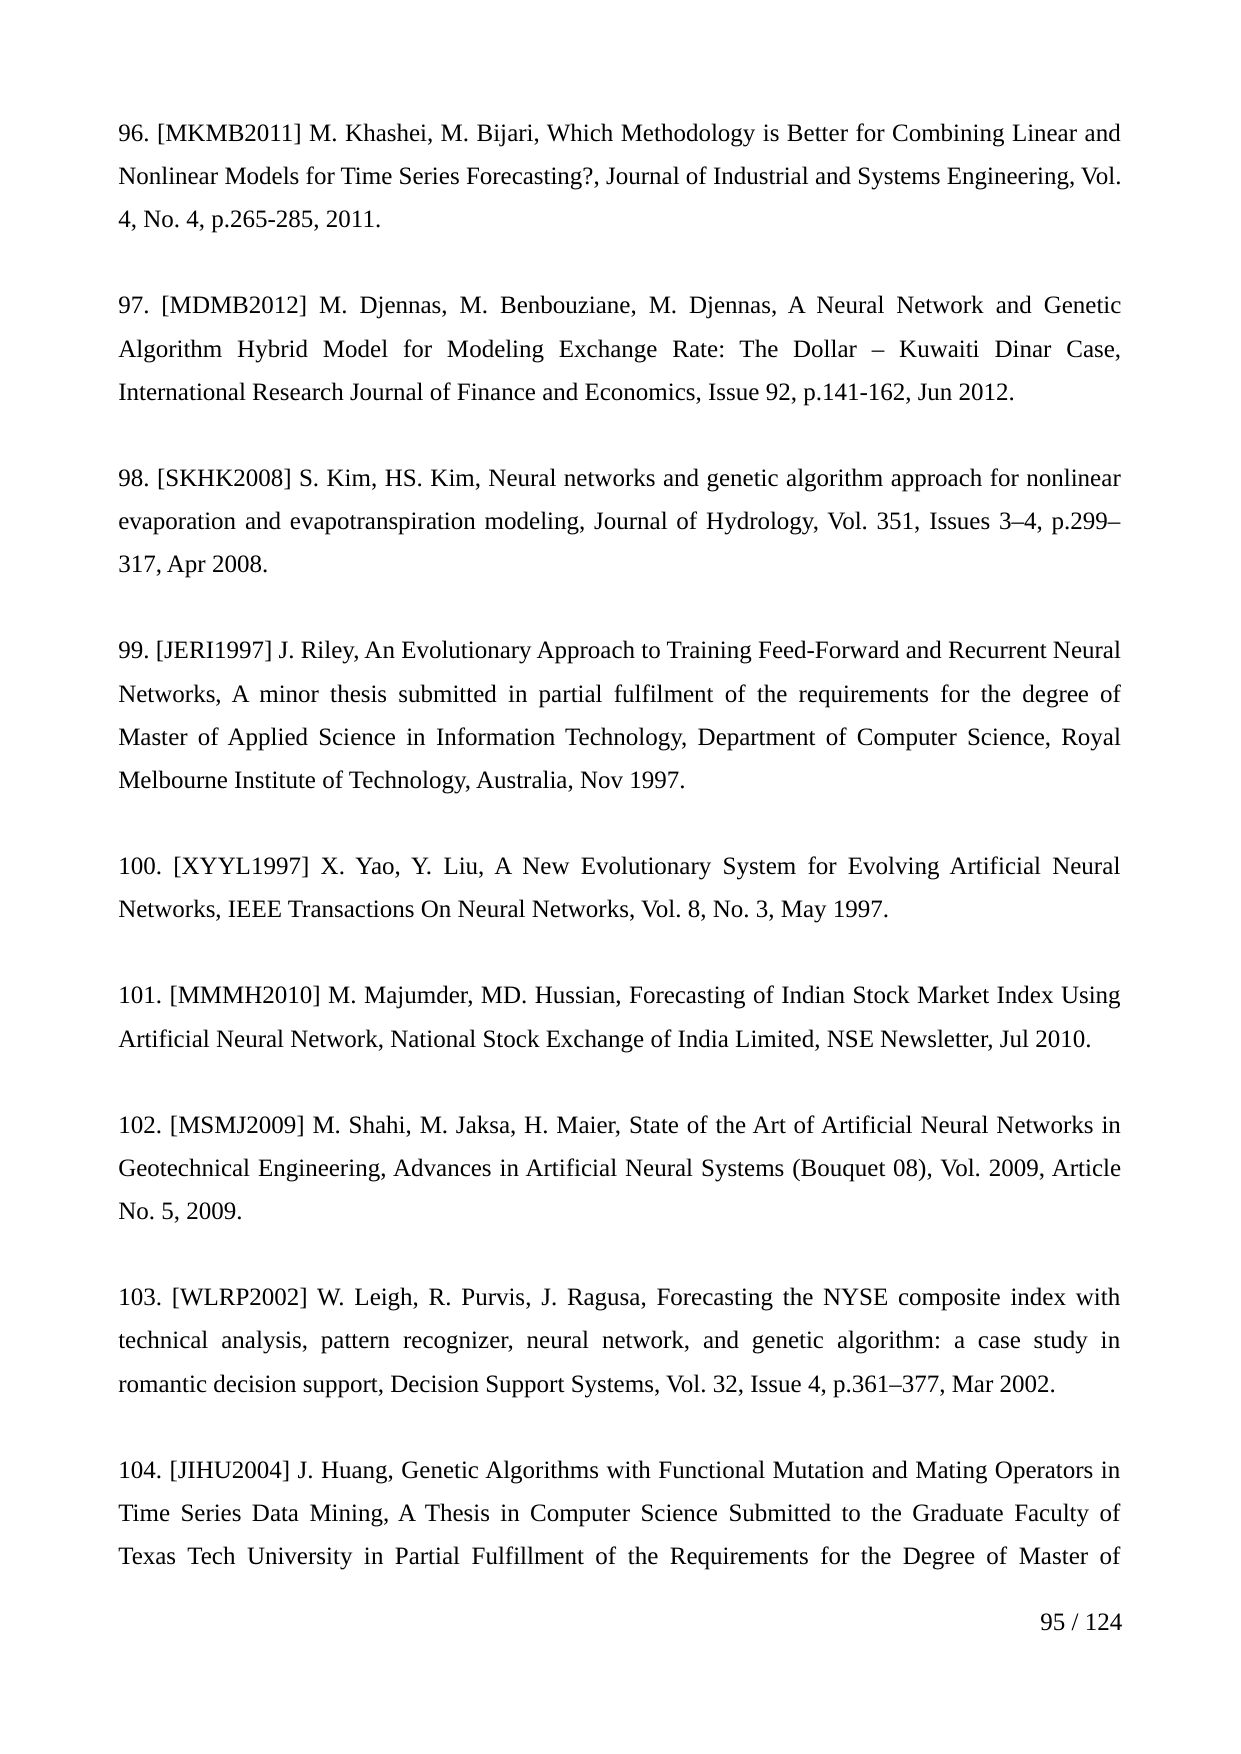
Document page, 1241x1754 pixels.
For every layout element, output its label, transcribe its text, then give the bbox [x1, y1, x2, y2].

text 98. [SKHK2008] S. Kim, HS. Kim, Neural networks and genetic algorithm approach for nonlinear evaporation and evapotranspiration modeling, Journal of Hydrology, Vol. 351, Issues 3–4, p.299–317, Apr 2008. [118, 463, 1122, 578]
text 101. [MMMH2010] M. Majumder, MD. Hussian, Forecasting of Indian Stock Market Index Using Artificial Neural Network, National Stock Exchange of India Limited, NSE Newsletter, Jul 2010. [118, 981, 1122, 1052]
text 102. [MSMJ2009] M. Shahi, M. Jaksa, H. Maier, State of the Art of Artificial Neural Networks in Geotechnical Engineering, Advances in Artificial Neural Systems (Bouquet 08), Vol. 2009, Article No. 5, 2009. [118, 1110, 1122, 1225]
text 96. [MKMB2011] M. Khashei, M. Bijari, Which Methodology is Better for Combining Linear and Nonlinear Models for Time Series Forecasting?, Journal of Industrial and Systems Engineering, Vol. 4, No. 4, p.265-285, 2011. [118, 118, 1122, 233]
text 99. [JERI1997] J. Riley, An Evolutionary Approach to Training Feed-Forward and Recurrent Neural Networks, A minor thesis submitted in partial fulfilment of the requirements for the degree of Master of Applied Science in Information Technology, Department of Computer Science, Royal Melbourne Institute of Technology, Australia, Nov 1997. [118, 636, 1122, 794]
text 97. [MDMB2012] M. Djennas, M. Benbouziane, M. Djennas, A Neural Network and Genetic Algorithm Hybrid Model for Modeling Exchange Rate: The Dollar – Kuwaiti Dinar Case, International Research Journal of Finance and Economics, Issue 92, p.141-162, Jun 2012. [118, 291, 1122, 406]
text 103. [WLRP2002] W. Leigh, R. Purvis, J. Ragusa, Forecasting the NYSE composite index with technical analysis, pattern recognizer, neural network, and genetic algorithm: a case study in romantic decision support, Decision Support Systems, Vol. 32, Issue 4, p.361–377, Mar 2002. [118, 1282, 1122, 1397]
text 100. [XYYL1997] X. Yao, Y. Liu, A New Evolutionary System for Evolving Artificial Neural Networks, IEEE Transactions On Neural Networks, Vol. 8, No. 3, May 1997. [118, 851, 1122, 923]
text 104. [JIHU2004] J. Huang, Genetic Algorithms with Functional Mutation and Mating Operators in Time Series Data Mining, A Thesis in Computer Science Submitted to the Graduate Faculty of Texas Tech University in Partial Fulfillment of the Requirements for the Degree of Master of [118, 1455, 1122, 1570]
